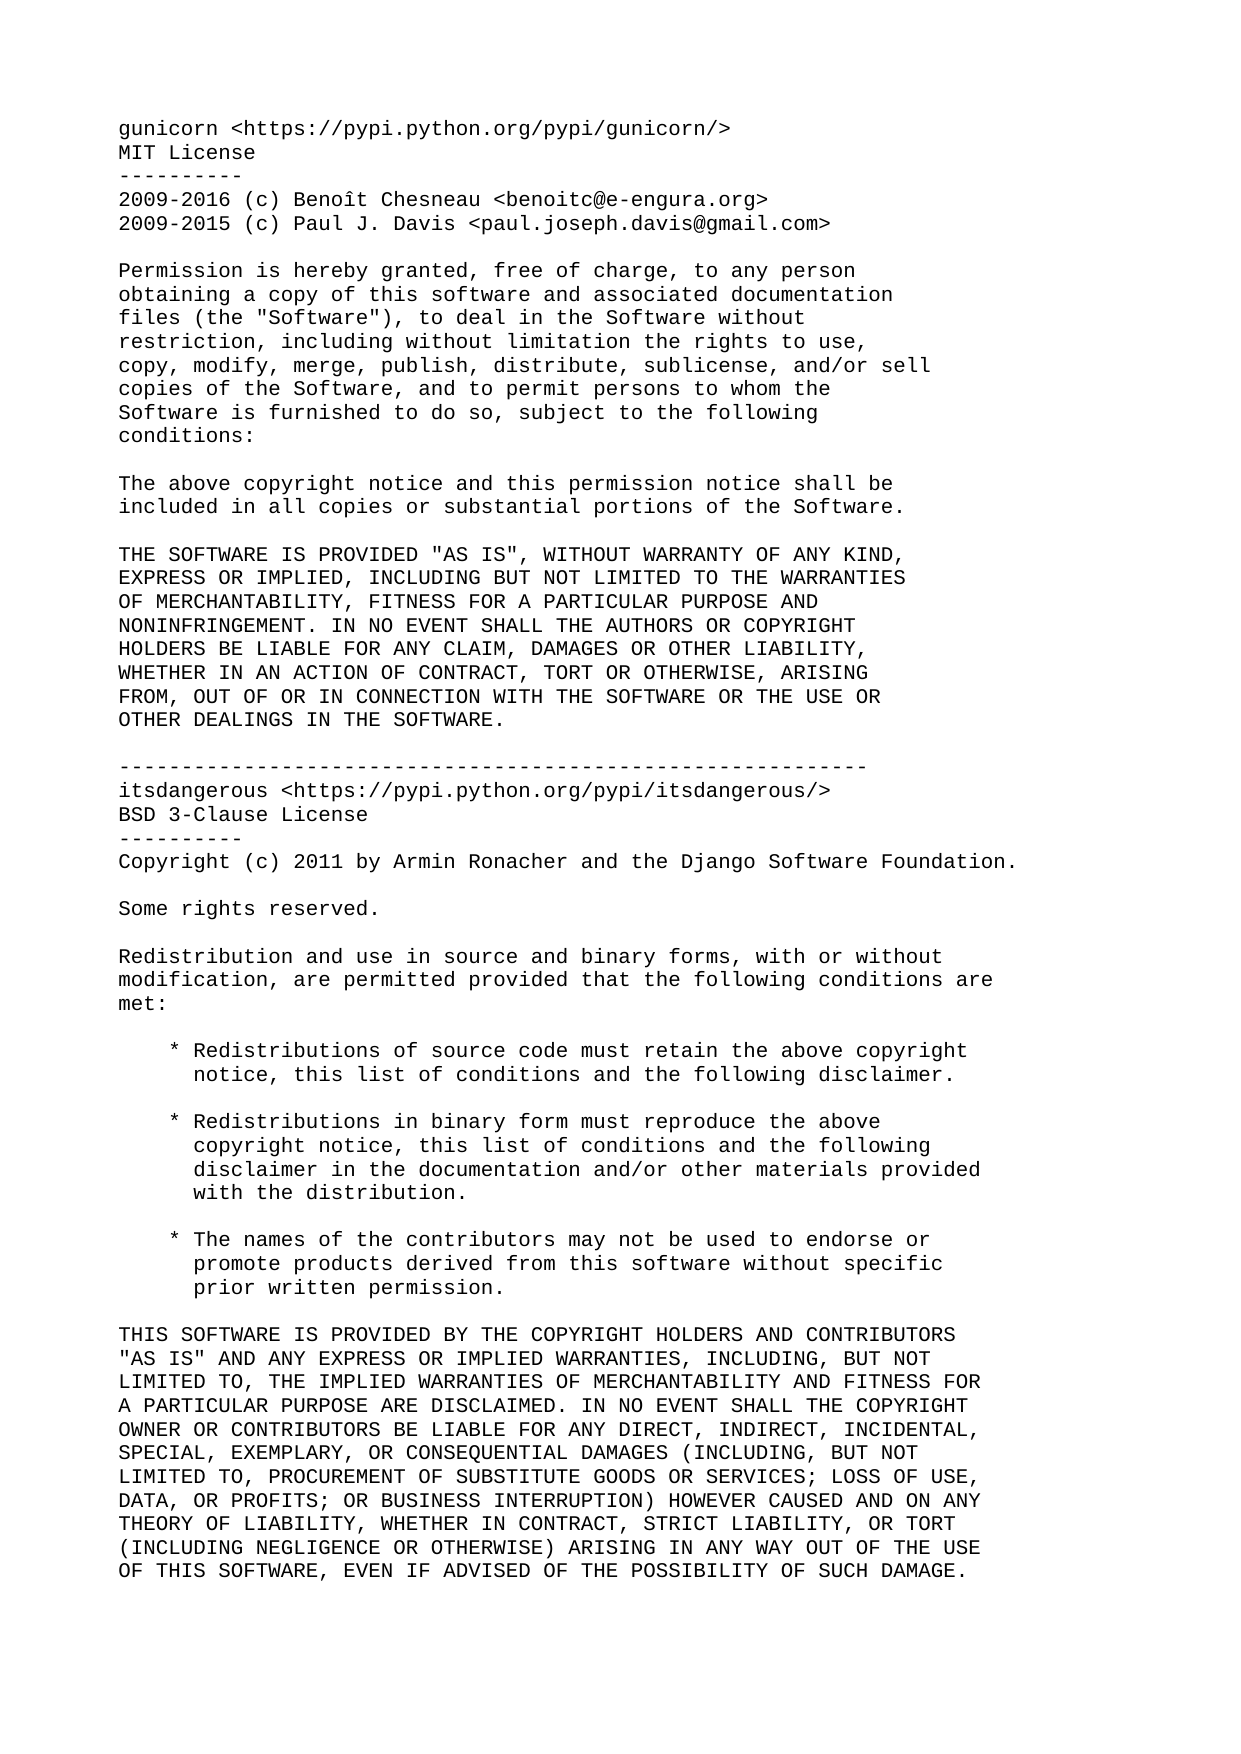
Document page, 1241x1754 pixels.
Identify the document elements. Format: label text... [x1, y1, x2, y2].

text SPECIAL, EXEMPLARY, OR CONSEQUENTIAL DAMAGES (INCLUDING, BUT NOT [118, 1442, 1122, 1466]
text MIT License [118, 142, 1122, 165]
text EXPRESS OR IMPLIED, INCLUDING BUT NOT LIMITED TO THE WARRANTIES [118, 567, 1122, 591]
text copyright notice, this list of conditions and the following [118, 1135, 1122, 1158]
text Some rights reserved. [118, 898, 1122, 922]
text OTHER DEALINGS IN THE SOFTWARE. [118, 709, 1122, 733]
text * Redistributions in binary form must reproduce the above [118, 1111, 1122, 1135]
text met: [118, 993, 1122, 1017]
text * Redistributions of source code must retain the above copyright [118, 1040, 1122, 1064]
text FROM, OUT OF OR IN CONNECTION WITH THE SOFTWARE OR THE USE OR [118, 686, 1122, 709]
text gunicorn <https://pypi.python.org/pypi/gunicorn/> [118, 118, 1122, 142]
text copy, modify, merge, publish, distribute, sublicense, and/or sell [118, 354, 1122, 378]
text disclaimer in the documentation and/or other materials provided [118, 1158, 1122, 1182]
text THEORY OF LIABILITY, WHETHER IN CONTRACT, STRICT LIABILITY, OR TORT [118, 1513, 1122, 1537]
text prior written permission. [118, 1277, 1122, 1300]
text itsdangerous <https://pypi.python.org/pypi/itsdangerous/> [118, 780, 1122, 804]
text DATA, OR PROFITS; OR BUSINESS INTERRUPTION) HOWEVER CAUSED AND ON ANY [118, 1489, 1122, 1513]
text ---------- [118, 827, 1122, 851]
text NONINFRINGEMENT. IN NO EVENT SHALL THE AUTHORS OR COPYRIGHT [118, 615, 1122, 638]
text THE SOFTWARE IS PROVIDED "AS IS", WITHOUT WARRANTY OF ANY KIND, [118, 544, 1122, 567]
text ---------- [118, 165, 1122, 189]
text Software is furnished to do so, subject to the following [118, 402, 1122, 426]
text 2009-2016 (c) Benoît Chesneau <benoitc@e-engura.org> [118, 189, 1122, 213]
text "AS IS" AND ANY EXPRESS OR IMPLIED WARRANTIES, INCLUDING, BUT NOT [118, 1348, 1122, 1371]
text notice, this list of conditions and the following disclaimer. [118, 1064, 1122, 1088]
text ------------------------------------------------------------ [118, 757, 1122, 780]
text LIMITED TO, PROCUREMENT OF SUBSTITUTE GOODS OR SERVICES; LOSS OF USE, [118, 1466, 1122, 1489]
text * The names of the contributors may not be used to endorse or [118, 1229, 1122, 1253]
text Redistribution and use in source and binary forms, with or without [118, 946, 1122, 969]
text WHETHER IN AN ACTION OF CONTRACT, TORT OR OTHERWISE, ARISING [118, 662, 1122, 686]
text Copyright (c) 2011 by Armin Ronacher and the Django Software Foundation. [118, 851, 1122, 875]
text BSD 3-Clause License [118, 804, 1122, 827]
text promote products derived from this software without specific [118, 1253, 1122, 1277]
text with the distribution. [118, 1182, 1122, 1206]
text OWNER OR CONTRIBUTORS BE LIABLE FOR ANY DIRECT, INDIRECT, INCIDENTAL, [118, 1419, 1122, 1442]
text HOLDERS BE LIABLE FOR ANY CLAIM, DAMAGES OR OTHER LIABILITY, [118, 638, 1122, 662]
text obtaining a copy of this software and associated documentation [118, 284, 1122, 307]
text restriction, including without limitation the rights to use, [118, 331, 1122, 354]
text modification, are permitted provided that the following conditions are [118, 969, 1122, 993]
text copies of the Software, and to permit persons to whom the [118, 378, 1122, 402]
text LIMITED TO, THE IMPLIED WARRANTIES OF MERCHANTABILITY AND FITNESS FOR [118, 1371, 1122, 1395]
text included in all copies or substantial portions of the Software. [118, 496, 1122, 520]
text OF MERCHANTABILITY, FITNESS FOR A PARTICULAR PURPOSE AND [118, 591, 1122, 615]
text 2009-2015 (c) Paul J. Davis <paul.joseph.davis@gmail.com> [118, 213, 1122, 236]
text (INCLUDING NEGLIGENCE OR OTHERWISE) ARISING IN ANY WAY OUT OF THE USE [118, 1537, 1122, 1561]
text OF THIS SOFTWARE, EVEN IF ADVISED OF THE POSSIBILITY OF SUCH DAMAGE. [118, 1561, 1122, 1584]
text The above copyright notice and this permission notice shall be [118, 473, 1122, 496]
text A PARTICULAR PURPOSE ARE DISCLAIMED. IN NO EVENT SHALL THE COPYRIGHT [118, 1395, 1122, 1419]
text Permission is hereby granted, free of charge, to any person [118, 260, 1122, 284]
text files (the "Software"), to deal in the Software without [118, 307, 1122, 331]
text THIS SOFTWARE IS PROVIDED BY THE COPYRIGHT HOLDERS AND CONTRIBUTORS [118, 1324, 1122, 1348]
text conditions: [118, 426, 1122, 449]
